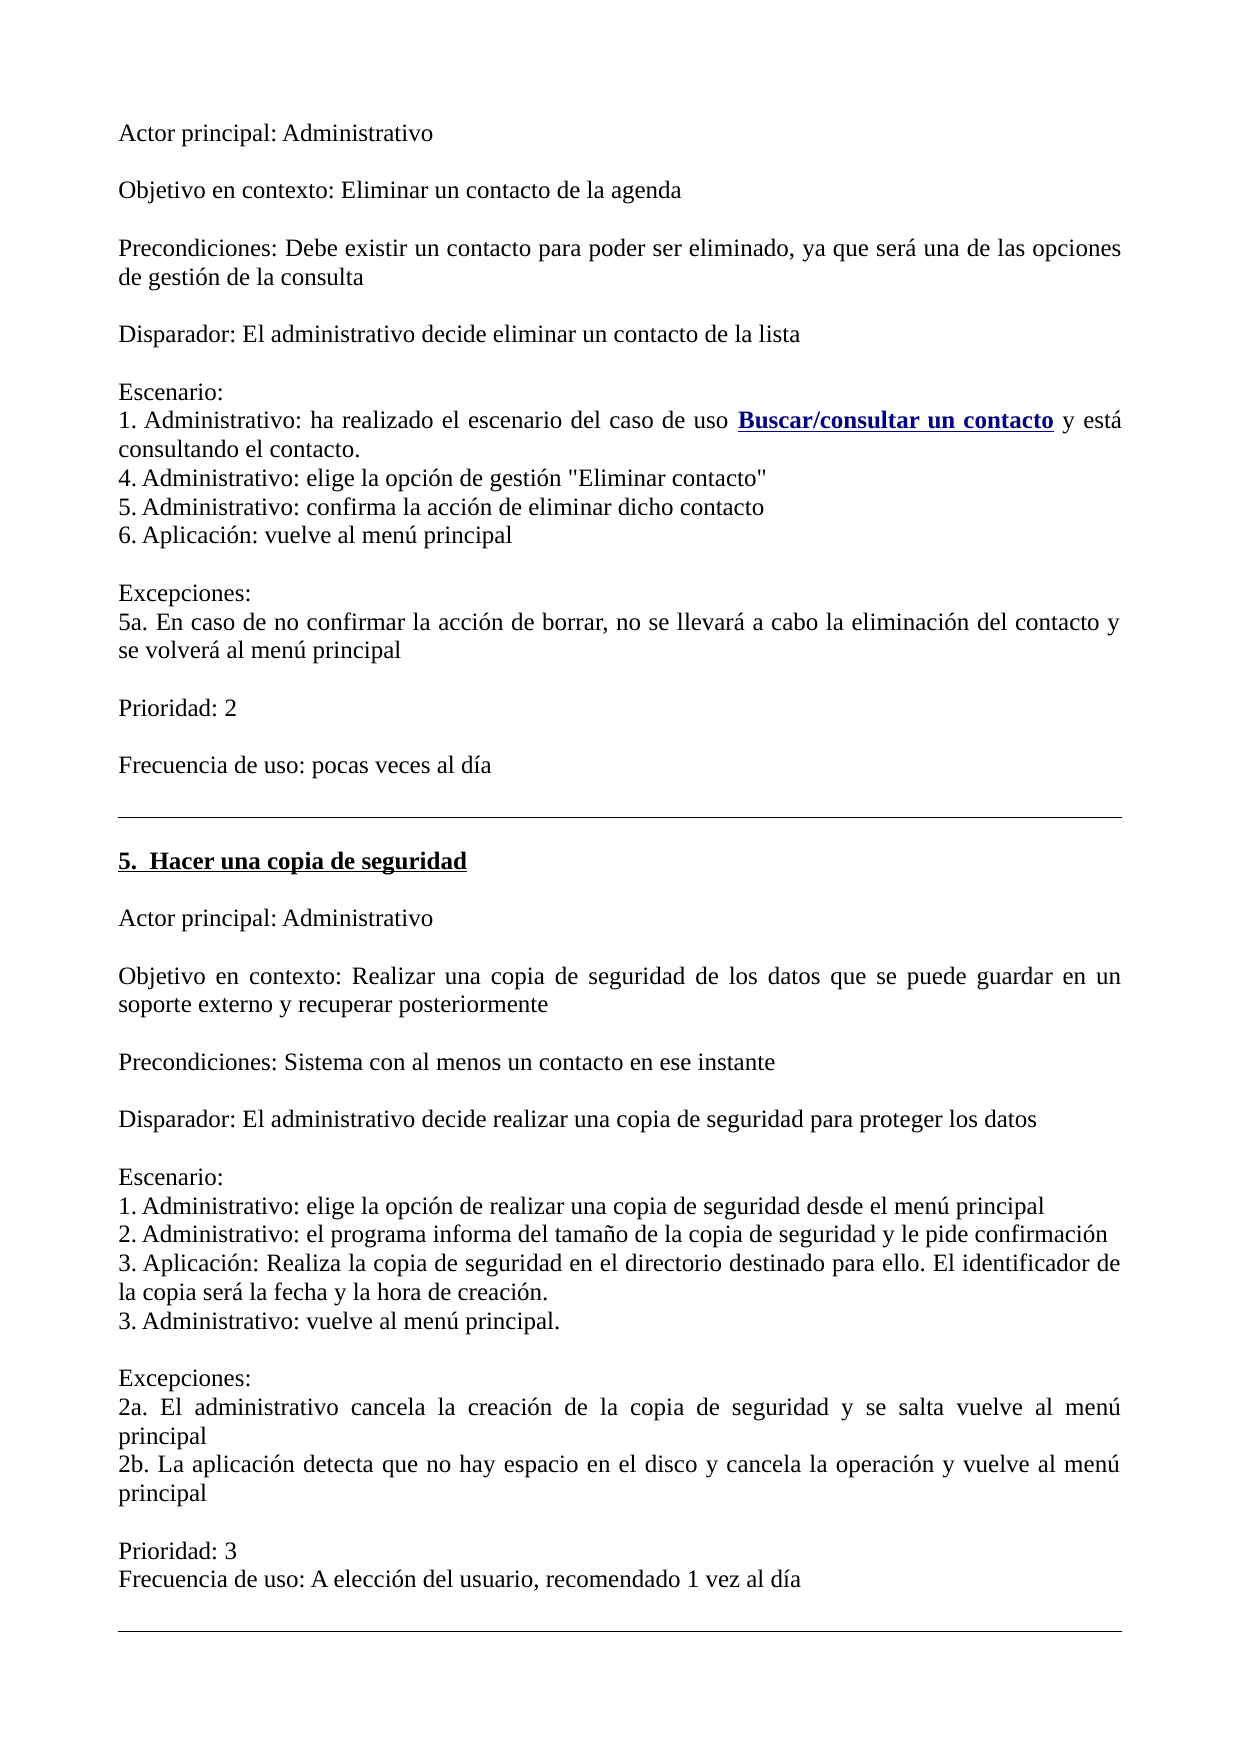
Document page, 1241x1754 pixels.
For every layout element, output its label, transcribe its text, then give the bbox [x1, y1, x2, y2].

text Prioridad: 2 [118, 693, 1122, 722]
text 5. Hacer una copia de seguridad [118, 846, 1122, 874]
text 3. Aplicación: Realiza la copia de seguridad en el directorio destinado para ello. El identificador de la copia será la fecha y la hora de creación. [118, 1248, 1122, 1306]
text Precondiciones: Sistema con al menos un contacto en ese instante [118, 1047, 1122, 1076]
text Precondiciones: Debe existir un contacto para poder ser eliminado, ya que será una de las opciones de gestión de la consulta [118, 233, 1122, 291]
text 2. Administrativo: el programa informa del tamaño de la copia de seguridad y le pide confirmación [118, 1219, 1122, 1248]
text Escenario: [118, 377, 1122, 406]
text Objetivo en contexto: Realizar una copia de seguridad de los datos que se puede guardar en un soporte externo y recuperar posteriormente [118, 961, 1122, 1018]
text Frecuencia de uso: A elección del usuario, recomendado 1 vez al día [118, 1564, 1122, 1593]
text Excepciones: [118, 578, 1122, 607]
text 1. Administrativo: ha realizado el escenario del caso de uso Buscar/consultar un contacto y está consultando el contacto. [118, 406, 1122, 463]
text Prioridad: 3 [118, 1536, 1122, 1564]
text 3. Administrativo: vuelve al menú principal. [118, 1306, 1122, 1334]
text Frecuencia de uso: pocas veces al día [118, 751, 1122, 779]
text Excepciones: [118, 1363, 1122, 1392]
text 5a. En caso de no confirmar la acción de borrar, no se llevará a cabo la eliminación del contacto y se volverá al menú principal [118, 607, 1122, 664]
text 5. Administrativo: confirma la acción de eliminar dicho contacto [118, 492, 1122, 521]
text 2a. El administrativo cancela la creación de la copia de seguridad y se salta vuelve al menú principal [118, 1392, 1122, 1449]
text 6. Aplicación: vuelve al menú principal [118, 521, 1122, 549]
text Disparador: El administrativo decide eliminar un contacto de la lista [118, 319, 1122, 348]
text 4. Administrativo: elige la opción de gestión "Eliminar contacto" [118, 463, 1122, 492]
text Escenario: [118, 1162, 1122, 1191]
text Actor principal: Administrativo [118, 118, 1122, 147]
text 2b. La aplicación detecta que no hay espacio en el disco y cancela la operación y vuelve al menú principal [118, 1449, 1122, 1507]
text Actor principal: Administrativo [118, 903, 1122, 932]
text Objetivo en contexto: Eliminar un contacto de la agenda [118, 176, 1122, 204]
text 1. Administrativo: elige la opción de realizar una copia de seguridad desde el menú principal [118, 1191, 1122, 1219]
text Disparador: El administrativo decide realizar una copia de seguridad para proteger los datos [118, 1104, 1122, 1133]
